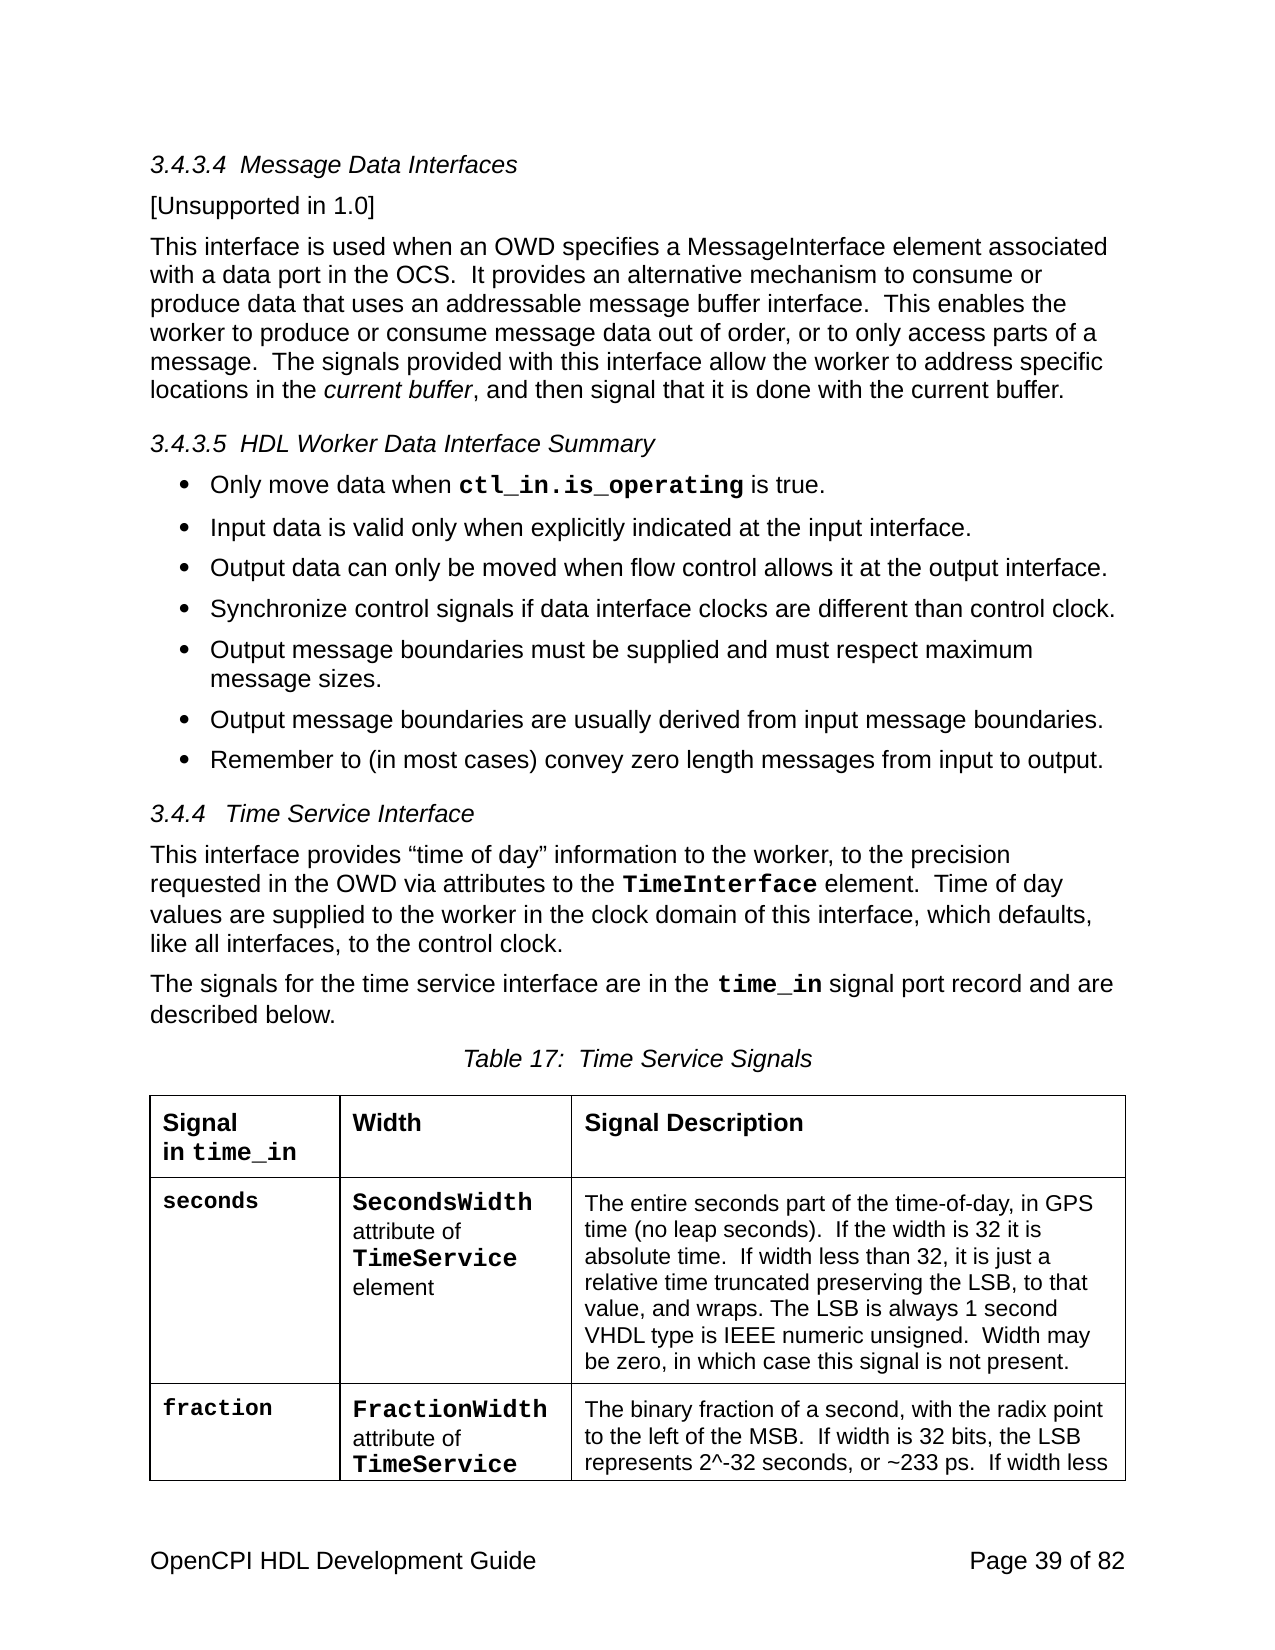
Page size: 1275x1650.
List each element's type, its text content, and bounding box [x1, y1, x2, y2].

table_header Width [341, 1096, 571, 1177]
subtitle Time Service Interface [150, 799, 1125, 828]
subtitle Message Data Interfaces [150, 150, 1125, 179]
list Only move data when ctl_in.is_operating is true. [180, 470, 1125, 501]
table_cell SecondsWidth attribute of TimeService element [341, 1178, 571, 1383]
table_cell seconds [151, 1178, 339, 1383]
list Output message boundaries are usually derived from input message boundaries. [180, 705, 1125, 733]
table_cell The binary fraction of a second, with the radix point to the left of the MSB. If width is 32 bits, the LSB represents 2^-32 seconds, or ~233 ps. If width less [572, 1384, 1125, 1480]
list Synchronize control signals if data interface clocks are different than control clock. [180, 594, 1125, 623]
list Remember to (in most cases) convey zero length messages from input to output. [180, 746, 1125, 774]
text [Unsupported in 1.0] [150, 191, 1125, 219]
table_cell fraction [151, 1384, 339, 1480]
list Input data is valid only when explicitly indicated at the input interface. [180, 513, 1125, 541]
table_header Signal Description [572, 1096, 1125, 1177]
list Output data can only be moved when flow control allows it at the output interface. [180, 553, 1125, 582]
table_header Signal in time_in [151, 1096, 339, 1177]
table_cell The entire seconds part of the time-of-day, in GPS time (no leap seconds). If the width is 32 it is absolute time. If width less than 32, it is just a relative time truncated preserving the LSB, to that value, and wraps. The LSB is always 1 second VHDL type is IEEE numeric unsigned. Width may be zero, in which case this signal is not present. [572, 1178, 1125, 1383]
text The signals for the time service interface are in the time_in signal port record and are described below. [150, 969, 1125, 1029]
list Output message boundaries must be supplied and must respect maximum message sizes. [180, 635, 1125, 693]
table_cell FractionWidth attribute of TimeService [341, 1384, 571, 1480]
subtitle HDL Worker Data Interface Summary [150, 429, 1125, 458]
text This interface is used when an OWD specifies a MessageInterface element associated with a data port in the OCS. It provides an alternative mechanism to consume or produce data that uses an addressable message buffer interface. This enables the worker to produce or consume message data out of order, or to only access parts of a message. The signals provided with this interface allow the worker to address specific locations in the current buffer, and then signal that it is done with the current buffer. [150, 231, 1125, 404]
text Table 17: Time Service Signals [150, 1044, 1125, 1073]
text This interface provides “time of day” information to the worker, to the precision requested in the OWD via attributes to the TimeInterface element. Time of day values are supplied to the worker in the clock domain of this interface, which defaults, like all interfaces, to the control clock. [150, 840, 1125, 957]
